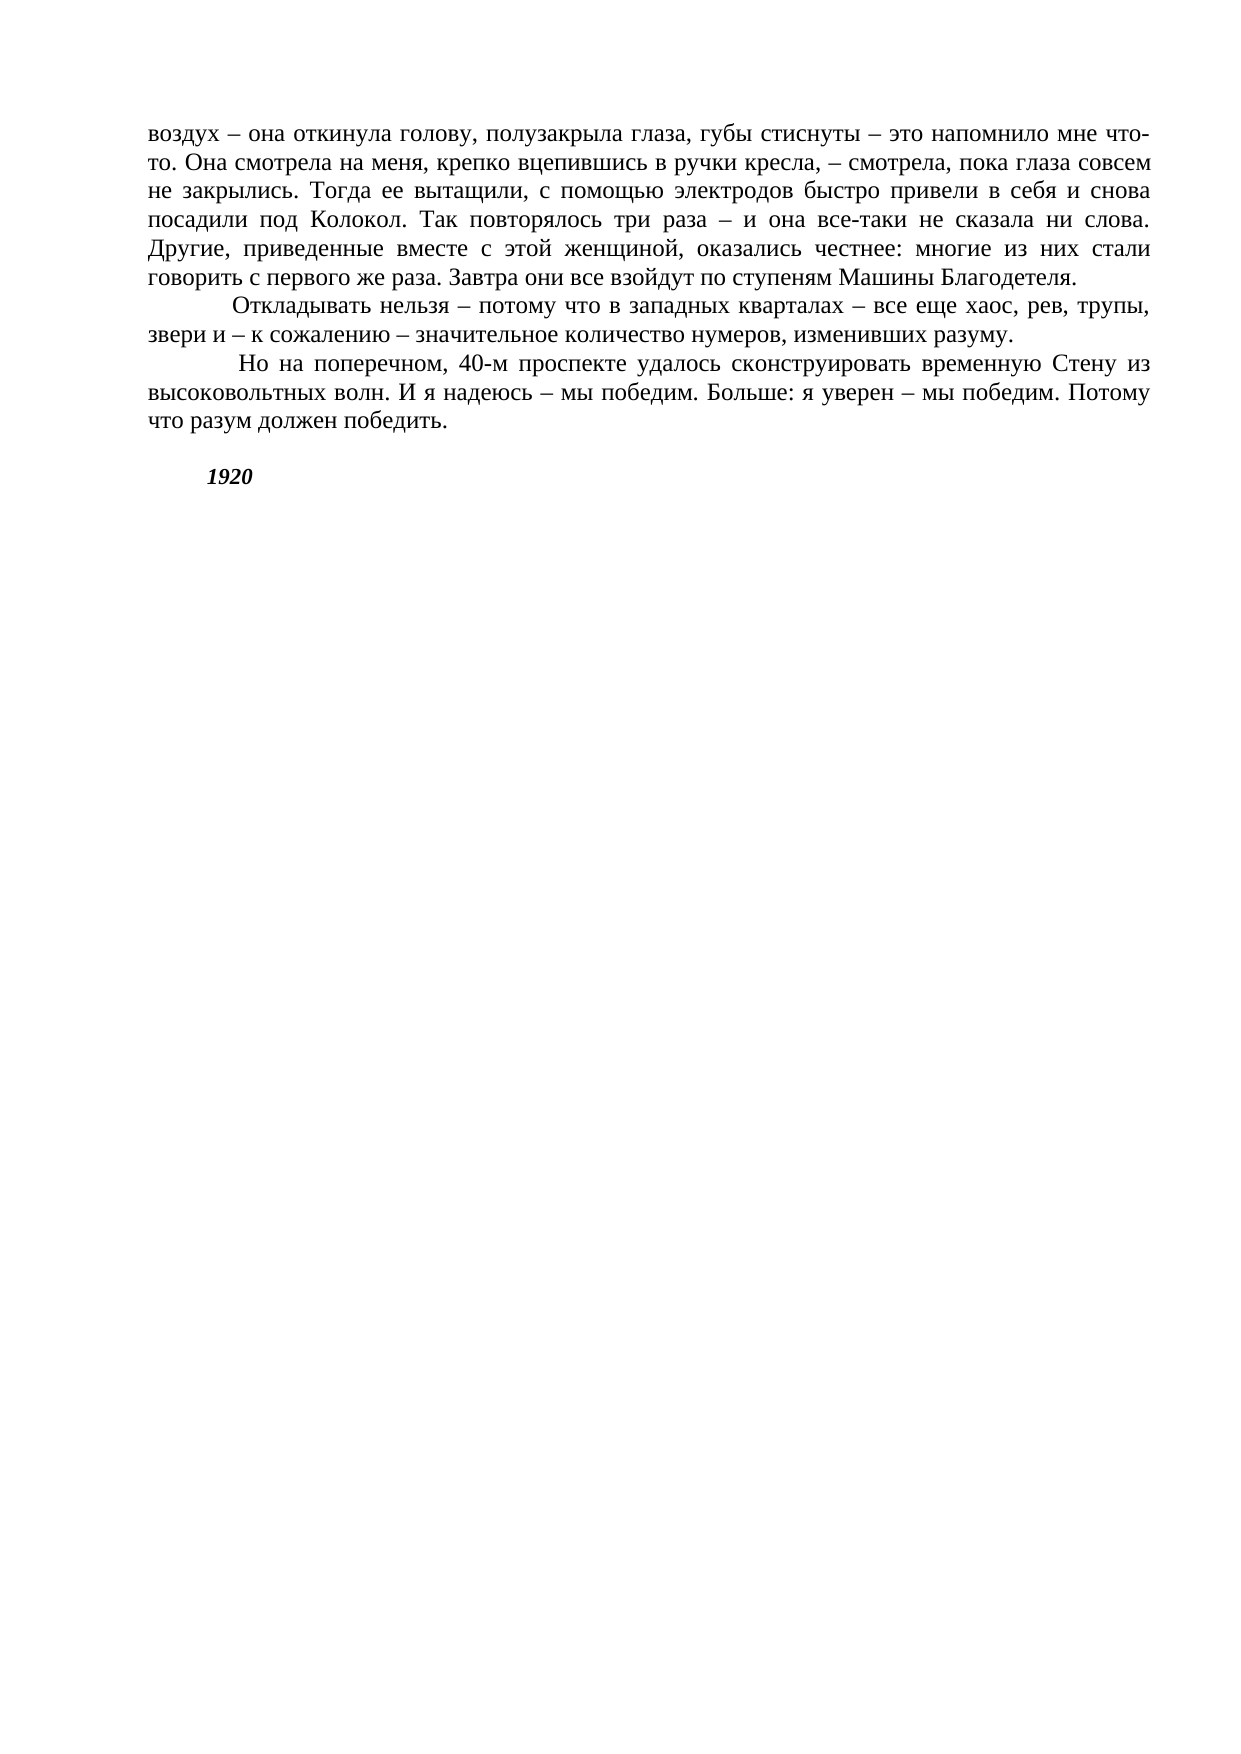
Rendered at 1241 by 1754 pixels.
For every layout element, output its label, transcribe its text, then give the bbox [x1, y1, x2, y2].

text воздух – она откинула голову, полузакрыла глаза, губы стиснуты – это напомнило мне что-то. Она смотрела на меня, крепко вцепившись в ручки кресла, – смотрела, пока глаза совсем не закрылись. Тогда ее вытащили, с помощью электродов быстро привели в себя и снова посадили под Колокол. Так повторялось три раза – и она все-таки не сказала ни слова. Другие, приведенные вместе с этой женщиной, оказались честнее: многие из них стали говорить с первого же раза. Завтра они все взойдут по ступеням Машины Благодетеля. [148, 118, 1152, 291]
text Откладывать нельзя – потому что в западных кварталах – все еще хаос, рев, трупы, звери и – к сожалению – значительное количество нумеров, изменивших разуму. [148, 291, 1152, 348]
text Но на поперечном, 40-м проспекте удалось сконструировать временную Стену из высоковольтных волн. И я надеюсь – мы победим. Больше: я уверен – мы победим. Потому что разум должен победить. [148, 348, 1152, 434]
text 1920 [148, 463, 1152, 489]
